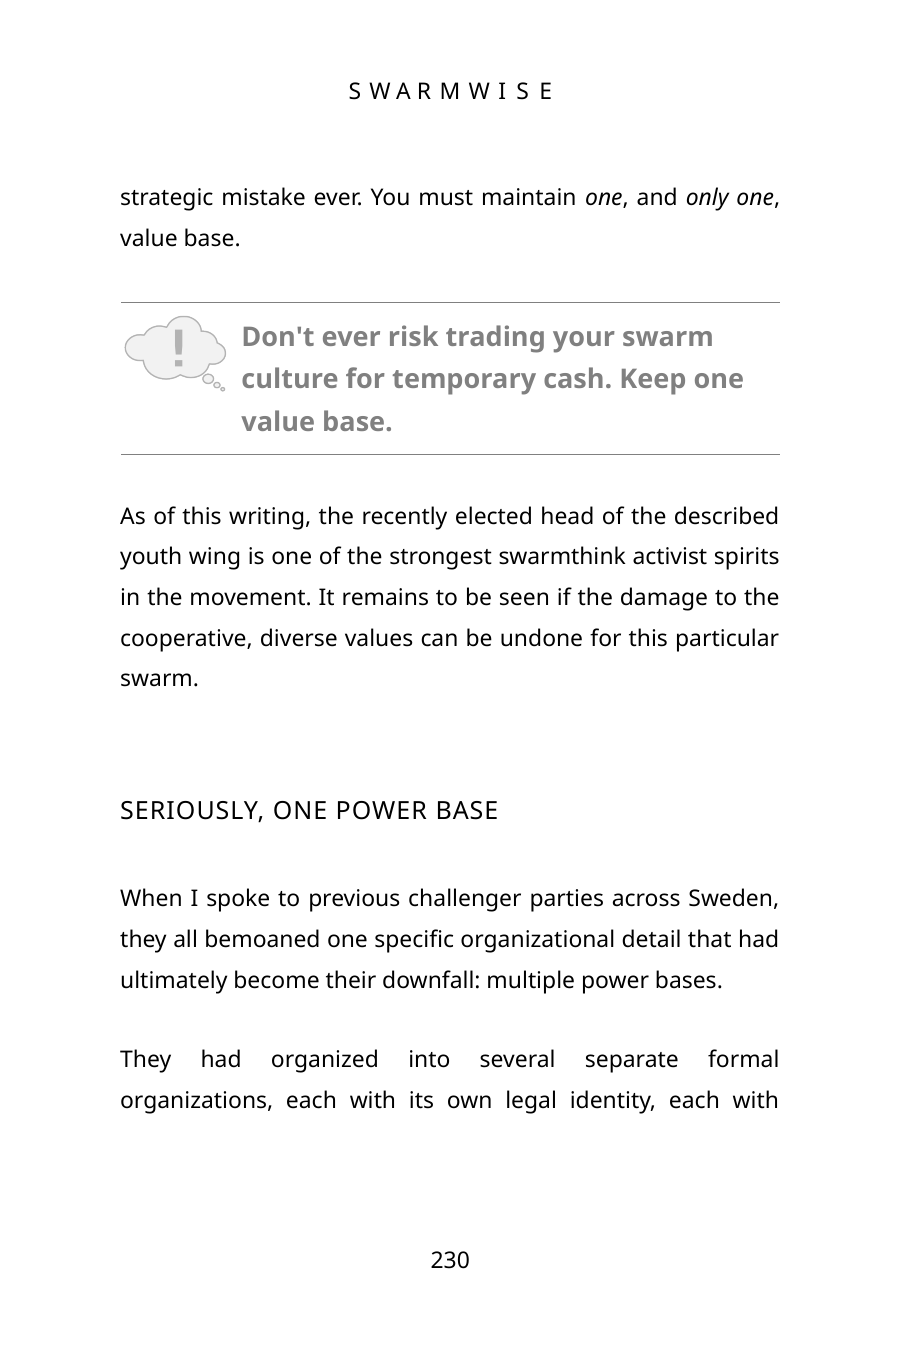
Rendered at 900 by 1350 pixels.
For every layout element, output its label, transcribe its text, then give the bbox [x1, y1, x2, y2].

subtitle Seriously, one power base [120, 793, 780, 827]
text When I spoke to previous challenger parties across Sweden, they all bemoaned one specific organizational detail that had ultimately become their downfall: multiple power bases. [120, 882, 780, 995]
text Don't ever risk trading your swarm culture for temporary cash. Keep one value base. [121, 303, 780, 454]
text strategic mistake ever. You must maintain one, and only one, value base. [120, 181, 780, 253]
text As of this writing, the recently elected head of the described youth wing is one of the strongest swarmthink activist spirits in the movement. It remains to be seen if the damage to the cooperative, diverse values can be undone for this particular swarm. [120, 500, 780, 694]
text They had organized into several separate formal organizations, each with its own legal identity, each with [120, 1043, 780, 1115]
